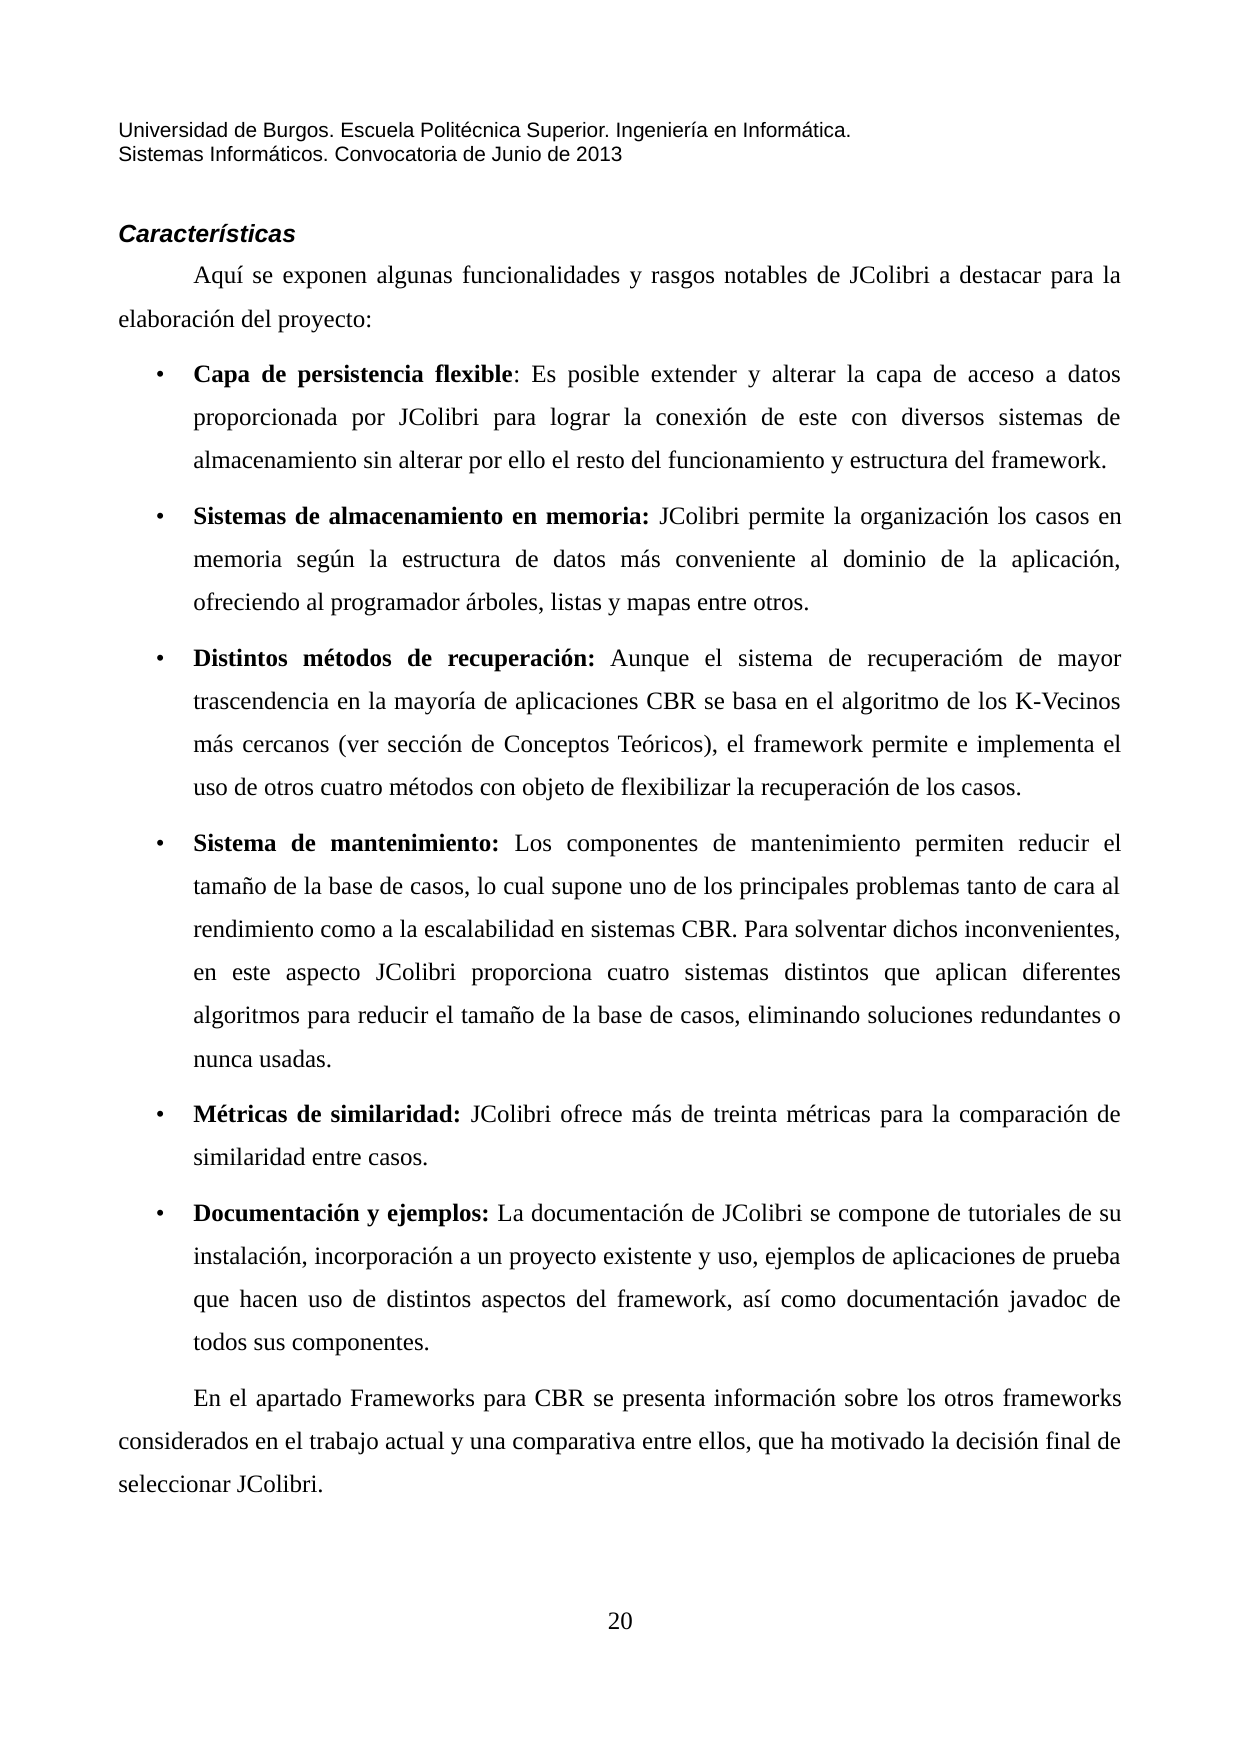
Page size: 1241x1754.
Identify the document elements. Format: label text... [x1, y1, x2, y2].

list Distintos métodos de recuperación: Aunque el sistema de recuperacióm de mayor trascendencia en la mayoría de aplicaciones CBR se basa en el algoritmo de los K-Vecinos más cercanos (ver sección de Conceptos Teóricos), el framework permite e implementa el uso de otros cuatro métodos con objeto de flexibilizar la recuperación de los casos. [156, 643, 1122, 801]
list Capa de persistencia flexible: Es posible extender y alterar la capa de acceso a datos proporcionada por JColibri para lograr la conexión de este con diversos sistemas de almacenamiento sin alterar por ello el resto del funcionamiento y estructura del framework. [156, 359, 1122, 474]
list Sistema de mantenimiento: Los componentes de mantenimiento permiten reducir el tamaño de la base de casos, lo cual supone uno de los principales problemas tanto de cara al rendimiento como a la escalabilidad en sistemas CBR. Para solventar dichos inconvenientes, en este aspecto JColibri proporciona cuatro sistemas distintos que aplican diferentes algoritmos para reducir el tamaño de la base de casos, eliminando soluciones redundantes o nunca usadas. [156, 828, 1122, 1072]
subtitle Características [118, 219, 1122, 248]
text Aquí se exponen algunas funcionalidades y rasgos notables de JColibri a destacar para la elaboración del proyecto: [118, 261, 1122, 332]
list Documentación y ejemplos: La documentación de JColibri se compone de tutoriales de su instalación, incorporación a un proyecto existente y uso, ejemplos de aplicaciones de prueba que hacen uso de distintos aspectos del framework, así como documentación javadoc de todos sus componentes. [156, 1198, 1122, 1356]
list Sistemas de almacenamiento en memoria: JColibri permite la organización los casos en memoria según la estructura de datos más conveniente al dominio de la aplicación, ofreciendo al programador árboles, listas y mapas entre otros. [156, 501, 1122, 616]
list Métricas de similaridad: JColibri ofrece más de treinta métricas para la comparación de similaridad entre casos. [156, 1099, 1122, 1171]
text En el apartado Frameworks para CBR se presenta información sobre los otros frameworks considerados en el trabajo actual y una comparativa entre ellos, que ha motivado la decisión final de seleccionar JColibri. [118, 1383, 1122, 1498]
